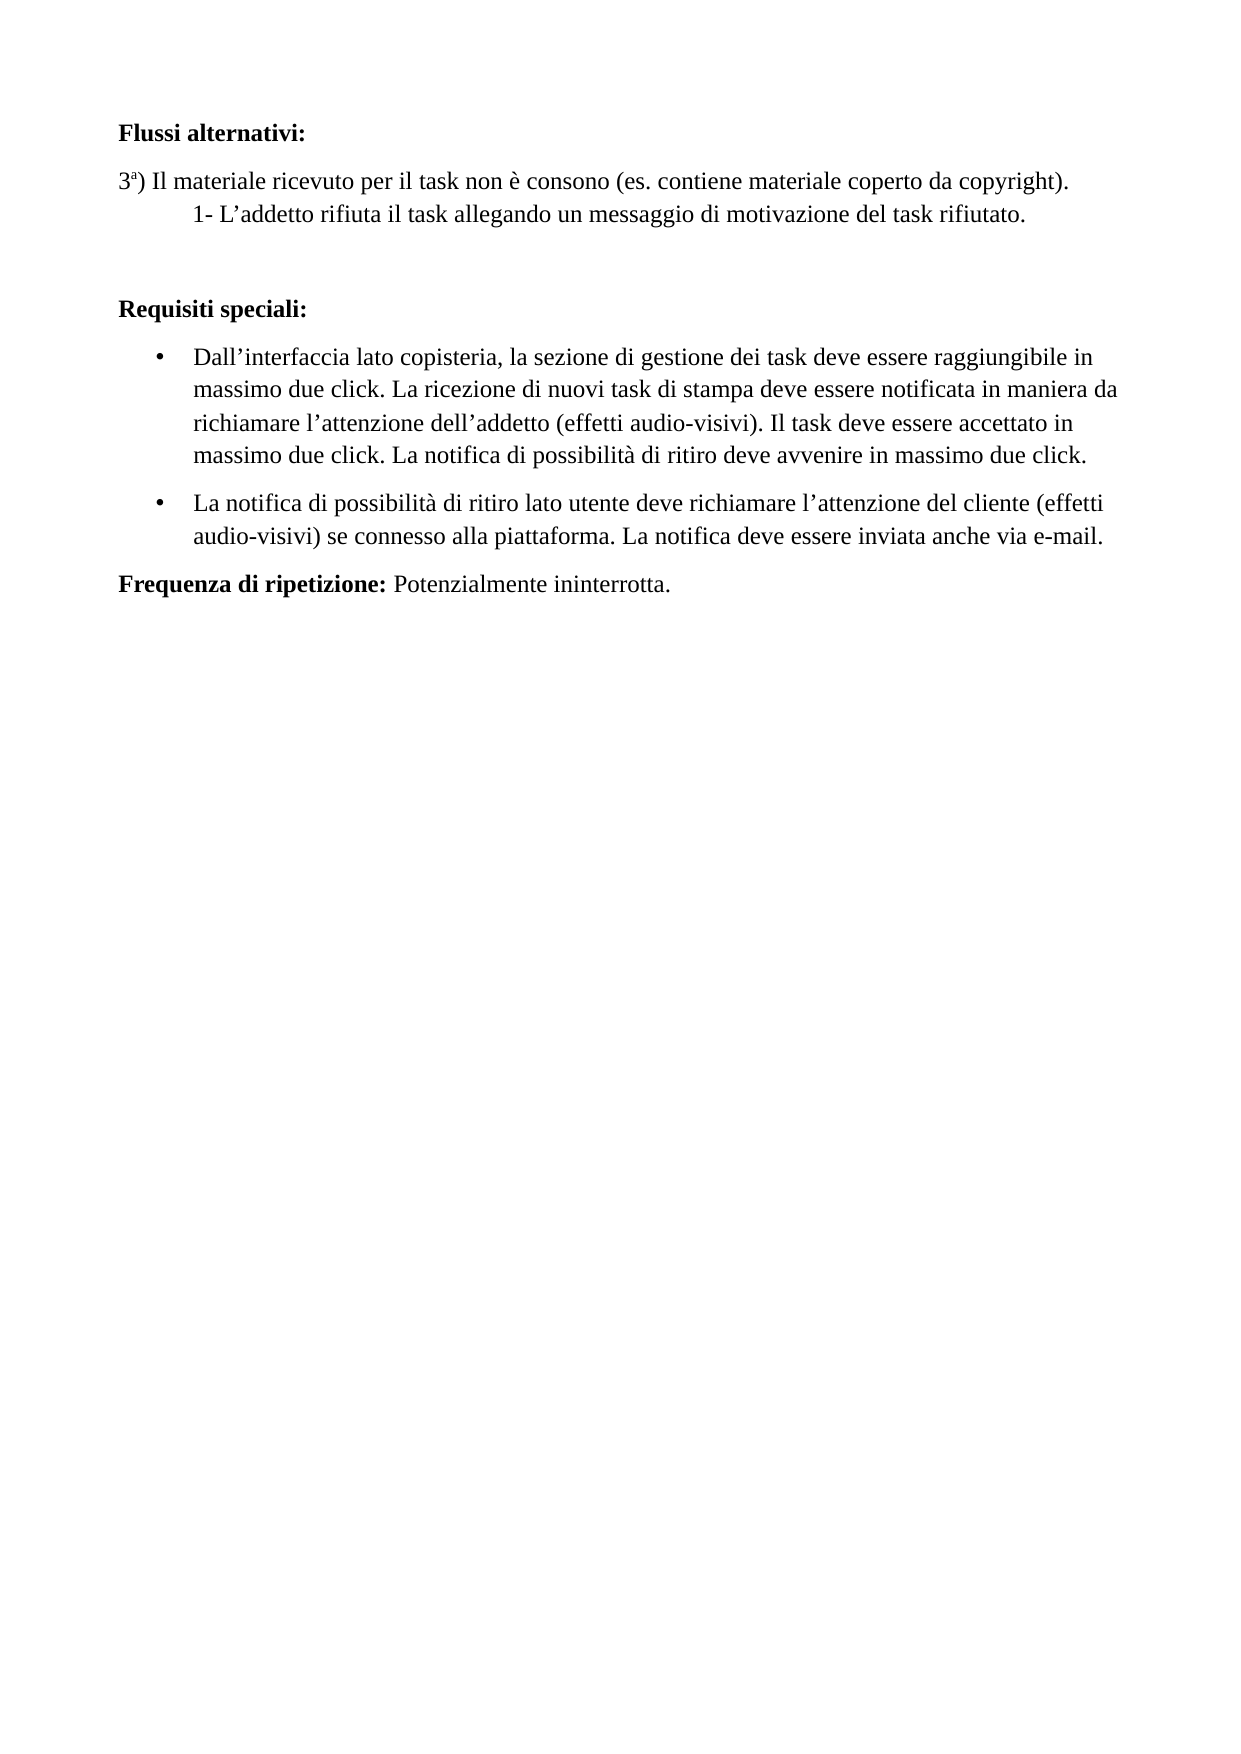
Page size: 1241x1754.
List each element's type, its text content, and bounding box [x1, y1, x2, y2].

list Dall’interfaccia lato copisteria, la sezione di gestione dei task deve essere raggiungibile in massimo due click. La ricezione di nuovi task di stampa deve essere notificata in maniera da richiamare l’attenzione dell’addetto (effetti audio-visivi). Il task deve essere accettato in massimo due click. La notifica di possibilità di ritiro deve avvenire in massimo due click. [156, 342, 1122, 469]
text Requisiti speciali: [118, 294, 1122, 323]
text Flussi alternativi: [118, 118, 1122, 147]
list La notifica di possibilità di ritiro lato utente deve richiamare l’attenzione del cliente (effetti audio-visivi) se connesso alla piattaforma. La notifica deve essere inviata anche via e-mail. [156, 488, 1122, 550]
text 3a) Il materiale ricevuto per il task non è consono (es. contiene materiale coperto da copyright). 1- L’addetto rifiuta il task allegando un messaggio di motivazione del task rifiutato. [118, 166, 1122, 227]
text Frequenza di ripetizione: Potenzialmente ininterrotta. [118, 569, 1122, 598]
